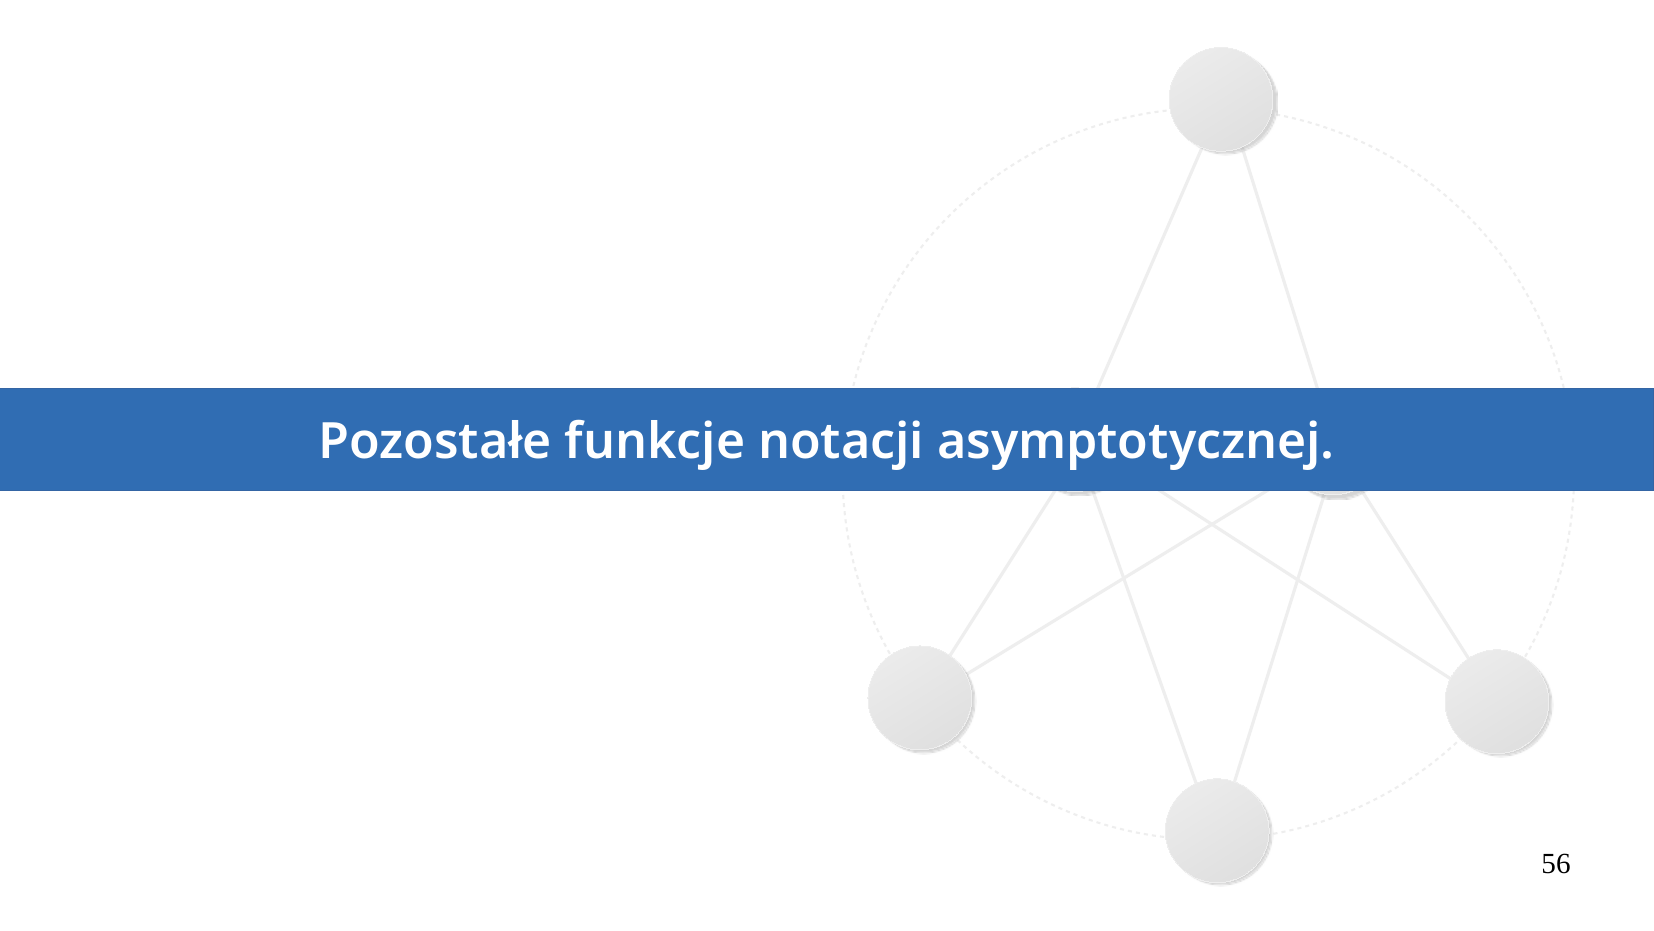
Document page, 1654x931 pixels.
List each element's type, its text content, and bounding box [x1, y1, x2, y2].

text_box Pozostałe funkcje notacji asymptotycznej. [0, 388, 1654, 491]
text_box [867, 645, 972, 750]
text_box [1165, 778, 1270, 883]
text_box [1169, 47, 1273, 152]
text_box [1445, 649, 1549, 754]
text_box [1313, 491, 1353, 495]
